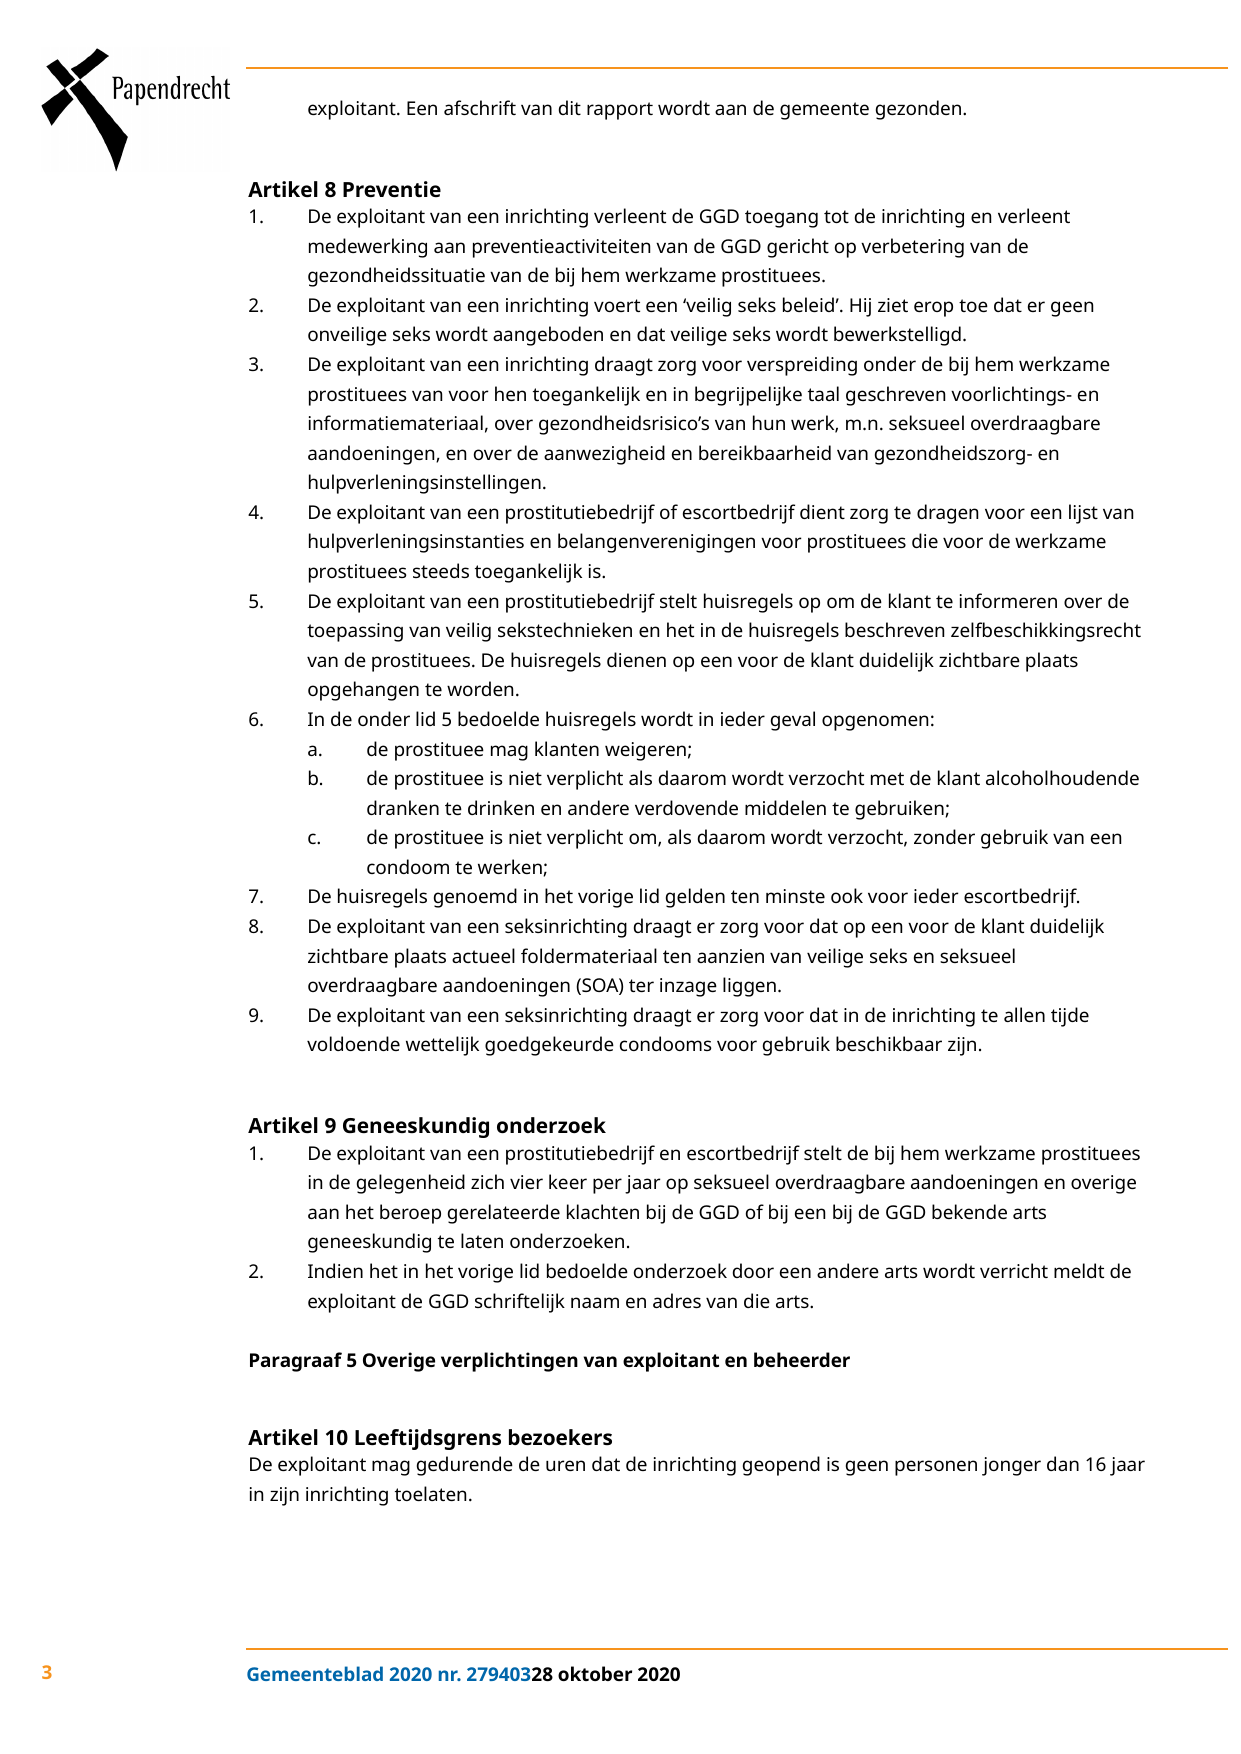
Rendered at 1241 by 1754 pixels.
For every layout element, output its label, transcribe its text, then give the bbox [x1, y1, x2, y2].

list De exploitant van een prostitutiebedrijf en escortbedrijf stelt de bij hem werkzame prostituees in de gelegenheid zich vier keer per jaar op seksueel overdraagbare aandoeningen en overige aan het beroep gerelateerde klachten bij de GGD of bij een bij de GGD bekende arts geneeskundig te laten onderzoeken. [248, 1140, 1152, 1254]
list Indien het in het vorige lid bedoelde onderzoek door een andere arts wordt verricht meldt de exploitant de GGD schriftelijk naam en adres van die arts. [248, 1258, 1152, 1314]
list De exploitant van een inrichting draagt zorg voor verspreiding onder de bij hem werkzame prostituees van voor hen toegankelijk en in begrijpelijke taal geschreven voorlichtings- en informatiemateriaal, over gezondheidsrisico’s van hun werk, m.n. seksueel overdraagbare aandoeningen, en over de aanwezigheid en bereikbaarheid van gezondheidszorg- en hulpverleningsinstellingen. [248, 351, 1152, 495]
list De huisregels genoemd in het vorige lid gelden ten minste ook voor ieder escortbedrijf. [248, 884, 1152, 909]
list De exploitant van een prostitutiebedrijf stelt huisregels op om de klant te informeren over de toepassing van veilig sekstechnieken en het in de huisregels beschreven zelfbeschikkingsrecht van de prostituees. De huisregels dienen op een voor de klant duidelijk zichtbare plaats opgehangen te worden. [248, 588, 1152, 702]
text Paragraaf 5 Overige verplichtingen van exploitant en beheerder [248, 1347, 1152, 1373]
text De exploitant mag gedurende de uren dat de inrichting geopend is geen personen jonger dan 16 jaar in zijn inrichting toelaten. [248, 1452, 1152, 1507]
text Artikel 9 Geneeskundig onderzoek [248, 1112, 1152, 1140]
text Artikel 10 Leeftijdsgrens bezoekers [248, 1423, 1152, 1452]
text Artikel 8 Preventie [248, 175, 1152, 203]
picture [41, 47, 231, 172]
list de prostituee is niet verplicht om, als daarom wordt verzocht, zonder gebruik van een condoom te werken; [307, 824, 1152, 880]
list De exploitant van een inrichting voert een ‘veilig seks beleid’. Hij ziet erop toe dat er geen onveilige seks wordt aangeboden en dat veilige seks wordt bewerkstelligd. [248, 292, 1152, 347]
list de prostituee is niet verplicht als daarom wordt verzocht met de klant alcoholhoudende dranken te drinken en andere verdovende middelen te gebruiken; [307, 765, 1152, 821]
list de prostituee mag klanten weigeren; [307, 736, 1152, 761]
list exploitant. Een afschrift van dit rapport wordt aan de gemeente gezonden. [248, 95, 1152, 121]
list De exploitant van een seksinrichting draagt er zorg voor dat in de inrichting te allen tijde voldoende wettelijk goedgekeurde condooms voor gebruik beschikbaar zijn. [248, 1002, 1152, 1057]
list In de onder lid 5 bedoelde huisregels wordt in ieder geval opgenomen: [248, 706, 1152, 732]
list De exploitant van een inrichting verleent de GGD toegang tot de inrichting en verleent medewerking aan preventieactiviteiten van de GGD gericht op verbetering van de gezondheidssituatie van de bij hem werkzame prostituees. [248, 203, 1152, 288]
list De exploitant van een prostitutiebedrijf of escortbedrijf dient zorg te dragen voor een lijst van hulpverleningsinstanties en belangenverenigingen voor prostituees die voor de werkzame prostituees steeds toegankelijk is. [248, 499, 1152, 584]
list De exploitant van een seksinrichting draagt er zorg voor dat op een voor de klant duidelijk zichtbare plaats actueel foldermateriaal ten aanzien van veilige seks en seksueel overdraagbare aandoeningen (SOA) ter inzage liggen. [248, 913, 1152, 998]
